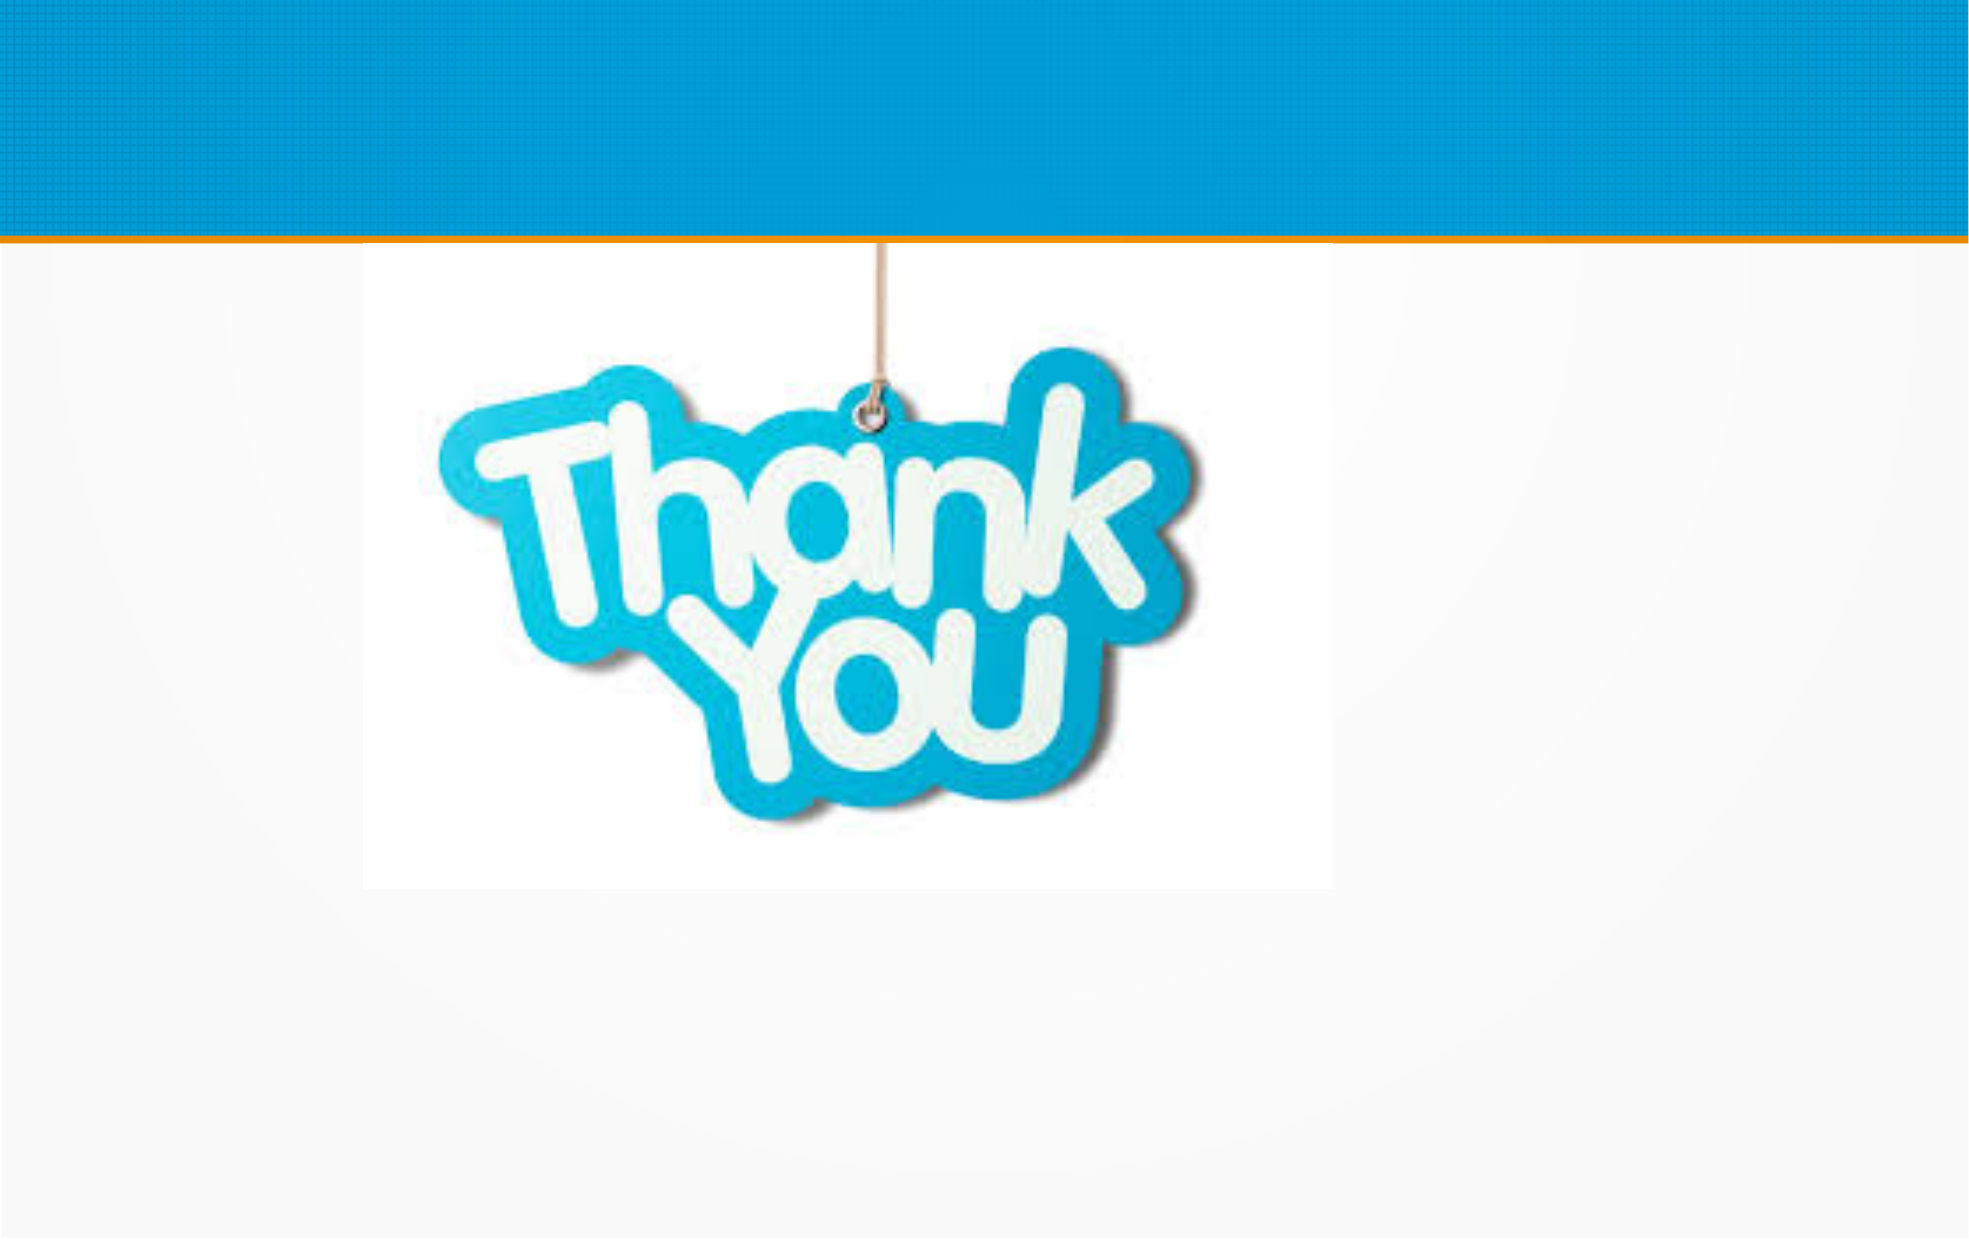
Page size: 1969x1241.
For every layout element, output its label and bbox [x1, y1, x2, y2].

picture [0, 236, 1969, 1241]
